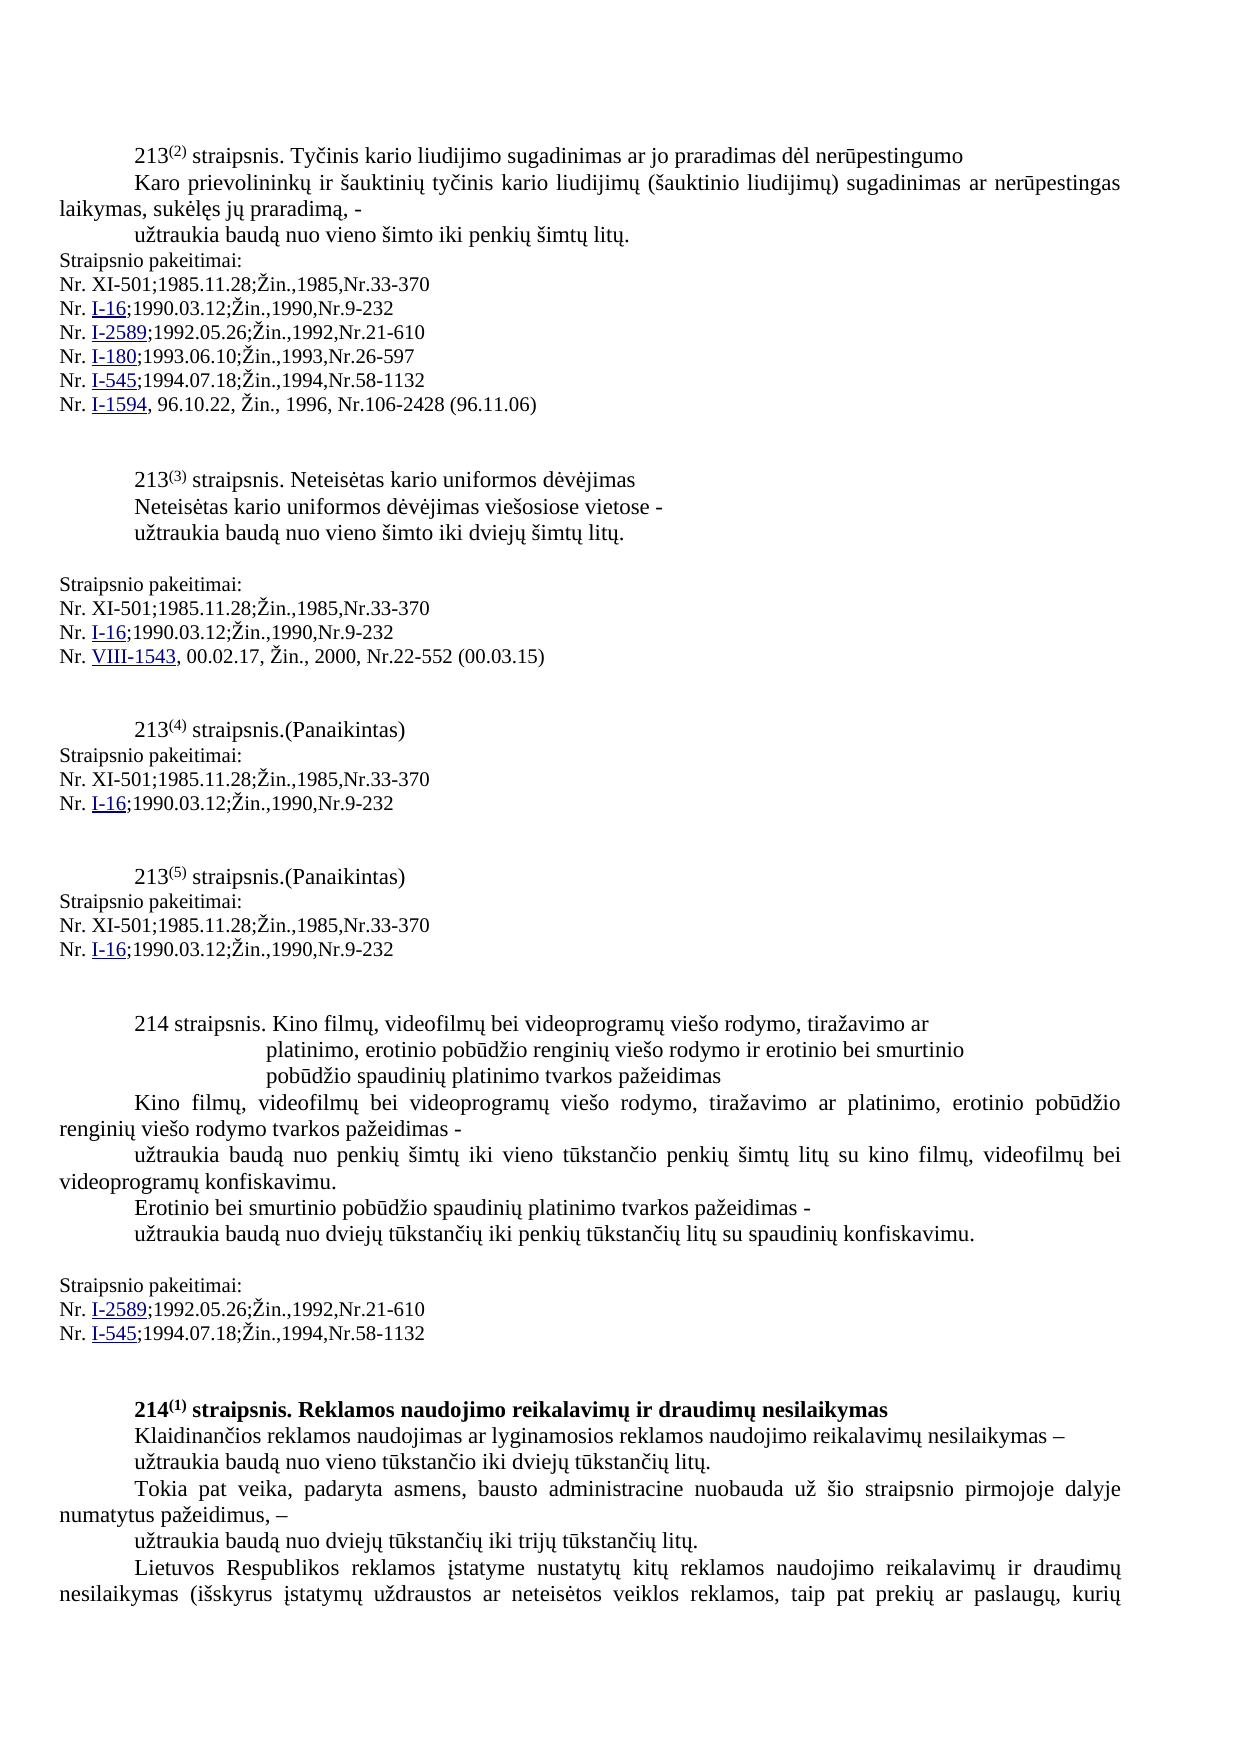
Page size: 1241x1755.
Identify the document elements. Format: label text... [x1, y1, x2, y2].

text 213(4) straipsnis.(Panaikintas) [59, 716, 1122, 743]
text 213(5) straipsnis.(Panaikintas) [59, 863, 1122, 889]
text 214(1) straipsnis. Reklamos naudojimo reikalavimų ir draudimų nesilaikymas [59, 1396, 1122, 1422]
text 213(2) straipsnis. Tyčinis kario liudijimo sugadinimas ar jo praradimas dėl nerūpestingumo [59, 142, 1122, 168]
text Nr. I-2589;1992.05.26;Žin.,1992,Nr.21-610 [59, 1297, 1122, 1321]
text užtraukia baudą nuo dviejų tūkstančių iki penkių tūkstančių litų su spaudinių konfiskavimu. [59, 1220, 1122, 1247]
text Nr. XI-501;1985.11.28;Žin.,1985,Nr.33-370 [59, 767, 1122, 791]
text Straipsnio pakeitimai: [59, 248, 1122, 272]
text 213(3) straipsnis. Neteisėtas kario uniformos dėvėjimas [59, 466, 1122, 493]
text Straipsnio pakeitimai: [59, 572, 1122, 596]
text Straipsnio pakeitimai: [59, 889, 1122, 913]
text užtraukia baudą nuo vieno tūkstančio iki dviejų tūkstančių litų. [59, 1448, 1122, 1475]
text Nr. I-16;1990.03.12;Žin.,1990,Nr.9-232 [59, 937, 1122, 961]
text Nr. I-16;1990.03.12;Žin.,1990,Nr.9-232 [59, 791, 1122, 815]
text Nr. I-545;1994.07.18;Žin.,1994,Nr.58-1132 [59, 1321, 1122, 1345]
text Erotinio bei smurtinio pobūdžio spaudinių platinimo tvarkos pažeidimas - [59, 1194, 1122, 1220]
text Nr. I-1594, 96.10.22, Žin., 1996, Nr.106-2428 (96.11.06) [59, 392, 1122, 416]
text Kino filmų, videofilmų bei videoprogramų viešo rodymo, tiražavimo ar platinimo, erotinio pobūdžio renginių viešo rodymo tvarkos pažeidimas - [59, 1089, 1122, 1141]
text Tokia pat veika, padaryta asmens, bausto administracine nuobauda už šio straipsnio pirmojoje dalyje numatytus pažeidimus, – [59, 1475, 1122, 1527]
text Nr. XI-501;1985.11.28;Žin.,1985,Nr.33-370 [59, 913, 1122, 937]
text Nr. XI-501;1985.11.28;Žin.,1985,Nr.33-370 [59, 596, 1122, 620]
text užtraukia baudą nuo dviejų tūkstančių iki trijų tūkstančių litų. [59, 1527, 1122, 1554]
text Nr. I-16;1990.03.12;Žin.,1990,Nr.9-232 [59, 620, 1122, 644]
text užtraukia baudą nuo vieno šimto iki penkių šimtų litų. [59, 221, 1122, 248]
text 214 straipsnis. Kino filmų, videofilmų bei videoprogramų viešo rodymo, tiražavimo ar [59, 1009, 1122, 1036]
text Klaidinančios reklamos naudojimas ar lyginamosios reklamos naudojimo reikalavimų nesilaikymas – [59, 1422, 1122, 1448]
text Nr. XI-501;1985.11.28;Žin.,1985,Nr.33-370 [59, 272, 1122, 296]
text Nr. I-2589;1992.05.26;Žin.,1992,Nr.21-610 [59, 320, 1122, 344]
text Straipsnio pakeitimai: [59, 743, 1122, 767]
text pobūdžio spaudinių platinimo tvarkos pažeidimas [134, 1062, 1122, 1089]
text platinimo, erotinio pobūdžio renginių viešo rodymo ir erotinio bei smurtinio [134, 1036, 1122, 1062]
text Lietuvos Respublikos reklamos įstatyme nustatytų kitų reklamos naudojimo reikalavimų ir draudimų nesilaikymas (išskyrus įstatymų uždraustos ar neteisėtos veiklos reklamos, taip pat prekių ar paslaugų, kurių [59, 1554, 1122, 1607]
text užtraukia baudą nuo vieno šimto iki dviejų šimtų litų. [59, 519, 1122, 546]
text Nr. VIII-1543, 00.02.17, Žin., 2000, Nr.22-552 (00.03.15) [59, 644, 1122, 668]
text Karo prievolininkų ir šauktinių tyčinis kario liudijimų (šauktinio liudijimų) sugadinimas ar nerūpestingas laikymas, sukėlęs jų praradimą, - [59, 168, 1122, 221]
text Neteisėtas kario uniformos dėvėjimas viešosiose vietose - [59, 493, 1122, 519]
text Nr. I-545;1994.07.18;Žin.,1994,Nr.58-1132 [59, 368, 1122, 392]
text Straipsnio pakeitimai: [59, 1273, 1122, 1297]
text Nr. I-180;1993.06.10;Žin.,1993,Nr.26-597 [59, 344, 1122, 368]
text užtraukia baudą nuo penkių šimtų iki vieno tūkstančio penkių šimtų litų su kino filmų, videofilmų bei videoprogramų konfiskavimu. [59, 1141, 1122, 1194]
text Nr. I-16;1990.03.12;Žin.,1990,Nr.9-232 [59, 296, 1122, 320]
